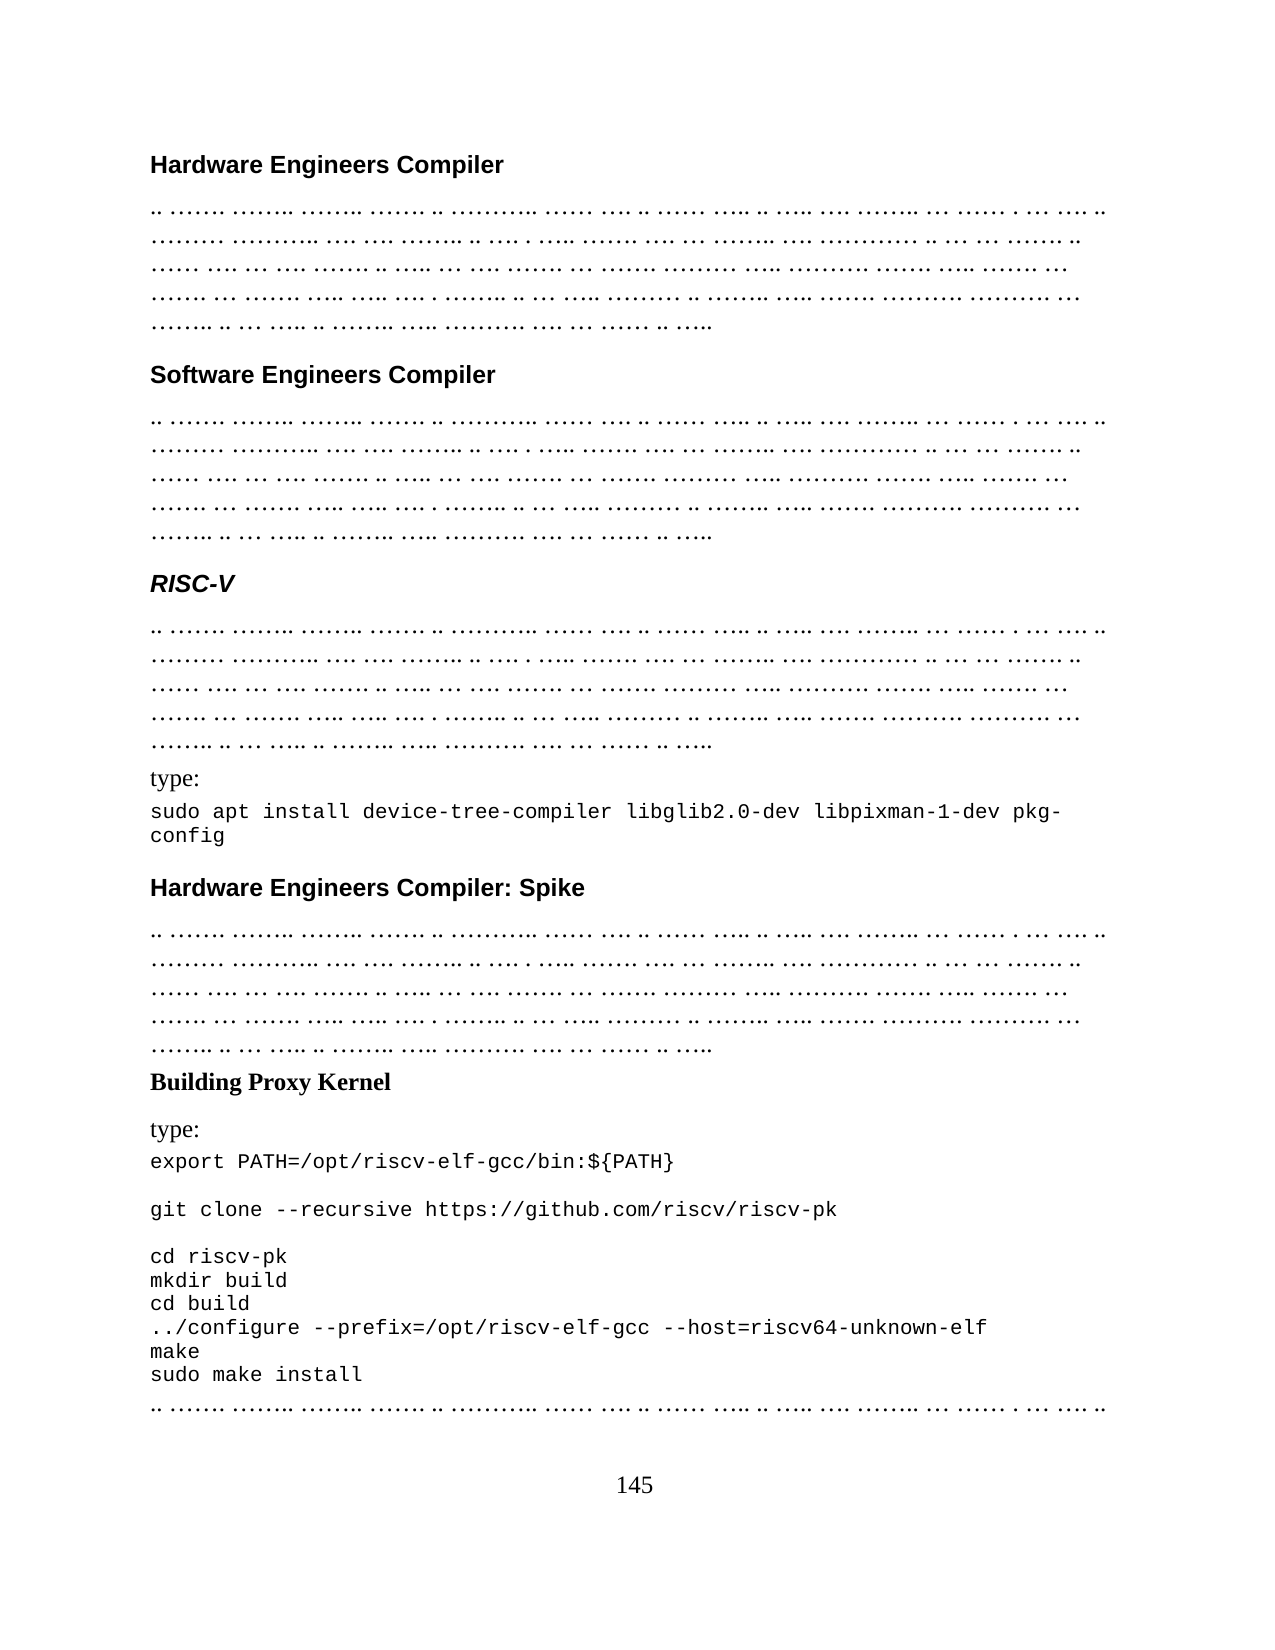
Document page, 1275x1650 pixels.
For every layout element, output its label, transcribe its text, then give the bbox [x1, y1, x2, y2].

text type: [150, 1114, 1125, 1142]
text cd riscv-pk [150, 1246, 1125, 1270]
text ../configure --prefix=/opt/riscv-elf-gcc --host=riscv64-unknown-elf [150, 1317, 1125, 1341]
text sudo apt install device-tree-compiler libglib2.0-dev libpixman-1-dev pkg-config [150, 801, 1125, 848]
text cd build [150, 1293, 1125, 1317]
text mkdir build [150, 1270, 1125, 1293]
text sudo make install [150, 1364, 1125, 1388]
subtitle Hardware Engineers Compiler [150, 150, 1125, 178]
text .. ……. …….. …….. ……. .. ……….. …… …. .. …… ….. .. ….. …. …….. … …… . … …. .. [150, 1388, 1125, 1417]
text git clone --recursive https://github.com/riscv/riscv-pk [150, 1199, 1125, 1222]
text make [150, 1341, 1125, 1364]
text type: [150, 763, 1125, 792]
text .. ……. …….. …….. ……. .. ……….. …… …. .. …… ….. .. ….. …. …….. … …… . … …. .. ……… ……….. …. …. …….. .. …. . ….. ……. …. … …….. …. ………… .. … … ……. .. …… …. … …. ……. .. ….. … …. ……. … ……. ……… ….. ………. ……. ….. ……. … ……. … ……. ….. ….. …. . …….. .. … ….. ……… .. …….. ….. ……. ………. ………. … …….. .. … ….. .. …….. ….. ………. …. … …… .. ….. [150, 611, 1125, 754]
text Building Proxy Kernel [150, 1067, 1125, 1096]
text .. ……. …….. …….. ……. .. ……….. …… …. .. …… ….. .. ….. …. …….. … …… . … …. .. ……… ……….. …. …. …….. .. …. . ….. ……. …. … …….. …. ………… .. … … ……. .. …… …. … …. ……. .. ….. … …. ……. … ……. ……… ….. ………. ……. ….. ……. … ……. … ……. ….. ….. …. . …….. .. … ….. ……… .. …….. ….. ……. ………. ………. … …….. .. … ….. .. …….. ….. ………. …. … …… .. ….. [150, 191, 1125, 335]
text export PATH=/opt/riscv-elf-gcc/bin:${PATH} [150, 1151, 1125, 1175]
subtitle Hardware Engineers Compiler: Spike [150, 873, 1125, 902]
text .. ……. …….. …….. ……. .. ……….. …… …. .. …… ….. .. ….. …. …….. … …… . … …. .. ……… ……….. …. …. …….. .. …. . ….. ……. …. … …….. …. ………… .. … … ……. .. …… …. … …. ……. .. ….. … …. ……. … ……. ……… ….. ………. ……. ….. ……. … ……. … ……. ….. ….. …. . …….. .. … ….. ……… .. …….. ….. ……. ………. ………. … …….. .. … ….. .. …….. ….. ………. …. … …… .. ….. [150, 401, 1125, 544]
subtitle RISC-V [150, 569, 1125, 598]
text .. ……. …….. …….. ……. .. ……….. …… …. .. …… ….. .. ….. …. …….. … …… . … …. .. ……… ……….. …. …. …….. .. …. . ….. ……. …. … …….. …. ………… .. … … ……. .. …… …. … …. ……. .. ….. … …. ……. … ……. ……… ….. ………. ……. ….. ……. … ……. … ……. ….. ….. …. . …….. .. … ….. ……… .. …….. ….. ……. ………. ………. … …….. .. … ….. .. …….. ….. ………. …. … …… .. ….. [150, 914, 1125, 1058]
subtitle Software Engineers Compiler [150, 360, 1125, 388]
